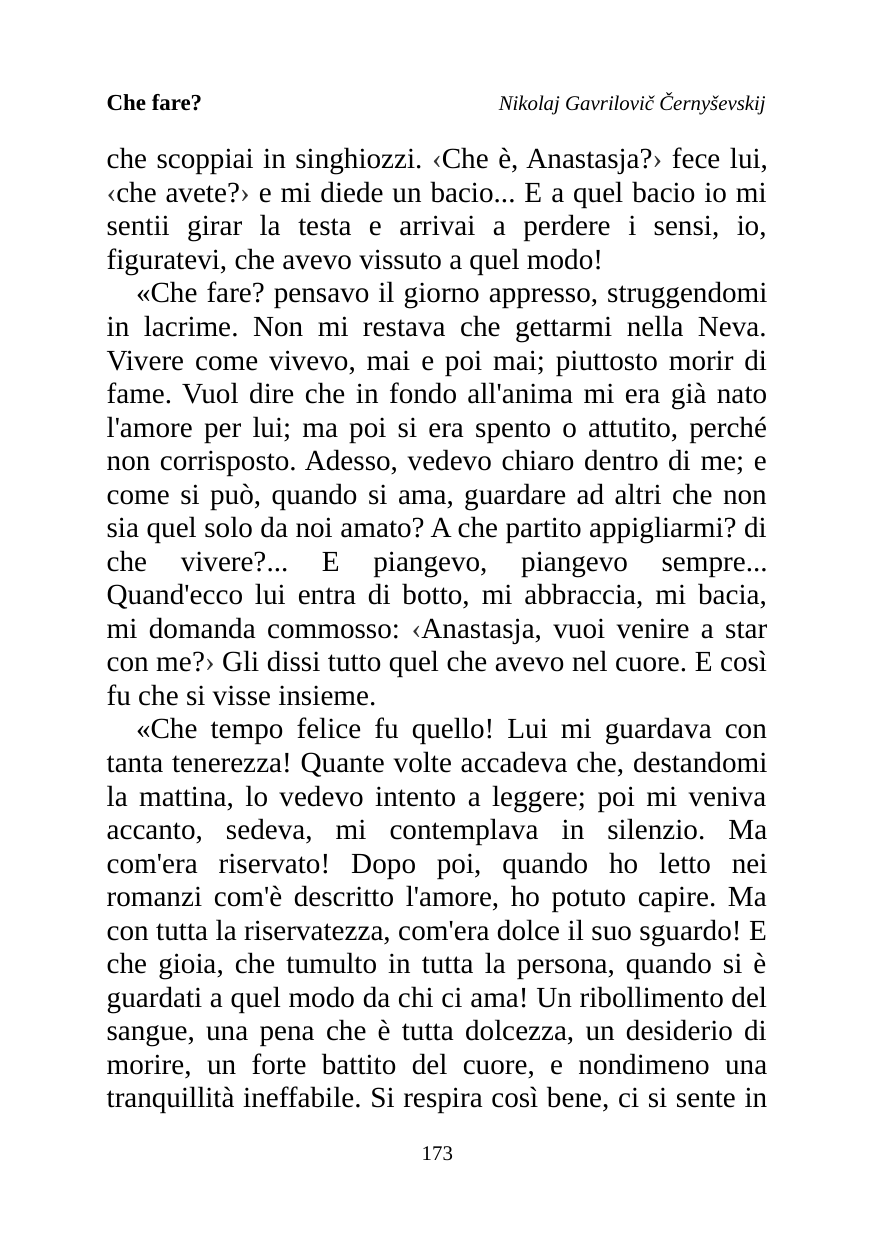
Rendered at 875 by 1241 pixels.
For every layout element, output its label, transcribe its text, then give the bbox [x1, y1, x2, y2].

text «Che tempo felice fu quello! Lui mi guardava con tanta tenerezza! Quante volte accadeva che, destandomi la mattina, lo vedevo intento a leggere; poi mi veniva accanto, sedeva, mi contemplava in silenzio. Ma com'era riservato! Dopo poi, quando ho letto nei romanzi com'è descritto l'amore, ho potuto capire. Ma con tutta la riservatezza, com'era dolce il suo sguardo! E che gioia, che tumulto in tutta la persona, quando si è guardati a quel modo da chi ci ama! Un ribollimento del sangue, una pena che è tutta dolcezza, un desiderio di morire, un forte battito del cuore, e nondimeno una tranquillità ineffabile. Si respira così bene, ci si sente in [106, 712, 768, 1114]
text che scoppiai in singhiozzi. ‹Che è, Anastasja?› fece lui, ‹che avete?› e mi diede un bacio... E a quel bacio io mi sentii girar la testa e arrivai a perdere i sensi, io, figuratevi, che avevo vissuto a quel modo! [106, 141, 768, 276]
text «Che fare? pensavo il giorno appresso, struggendomi in lacrime. Non mi restava che gettarmi nella Neva. Vivere come vivevo, mai e poi mai; piuttosto morir di fame. Vuol dire che in fondo all'anima mi era già nato l'amore per lui; ma poi si era spento o attutito, perché non corrisposto. Adesso, vedevo chiaro dentro di me; e come si può, quando si ama, guardare ad altri che non sia quel solo da noi amato? A che partito appigliarmi? di che vivere?... E piangevo, piangevo sempre... Quand'ecco lui entra di botto, mi abbraccia, mi bacia, mi domanda commosso: ‹Anastasja, vuoi venire a star con me?› Gli dissi tutto quel che avevo nel cuore. E così fu che si visse insieme. [106, 276, 768, 712]
